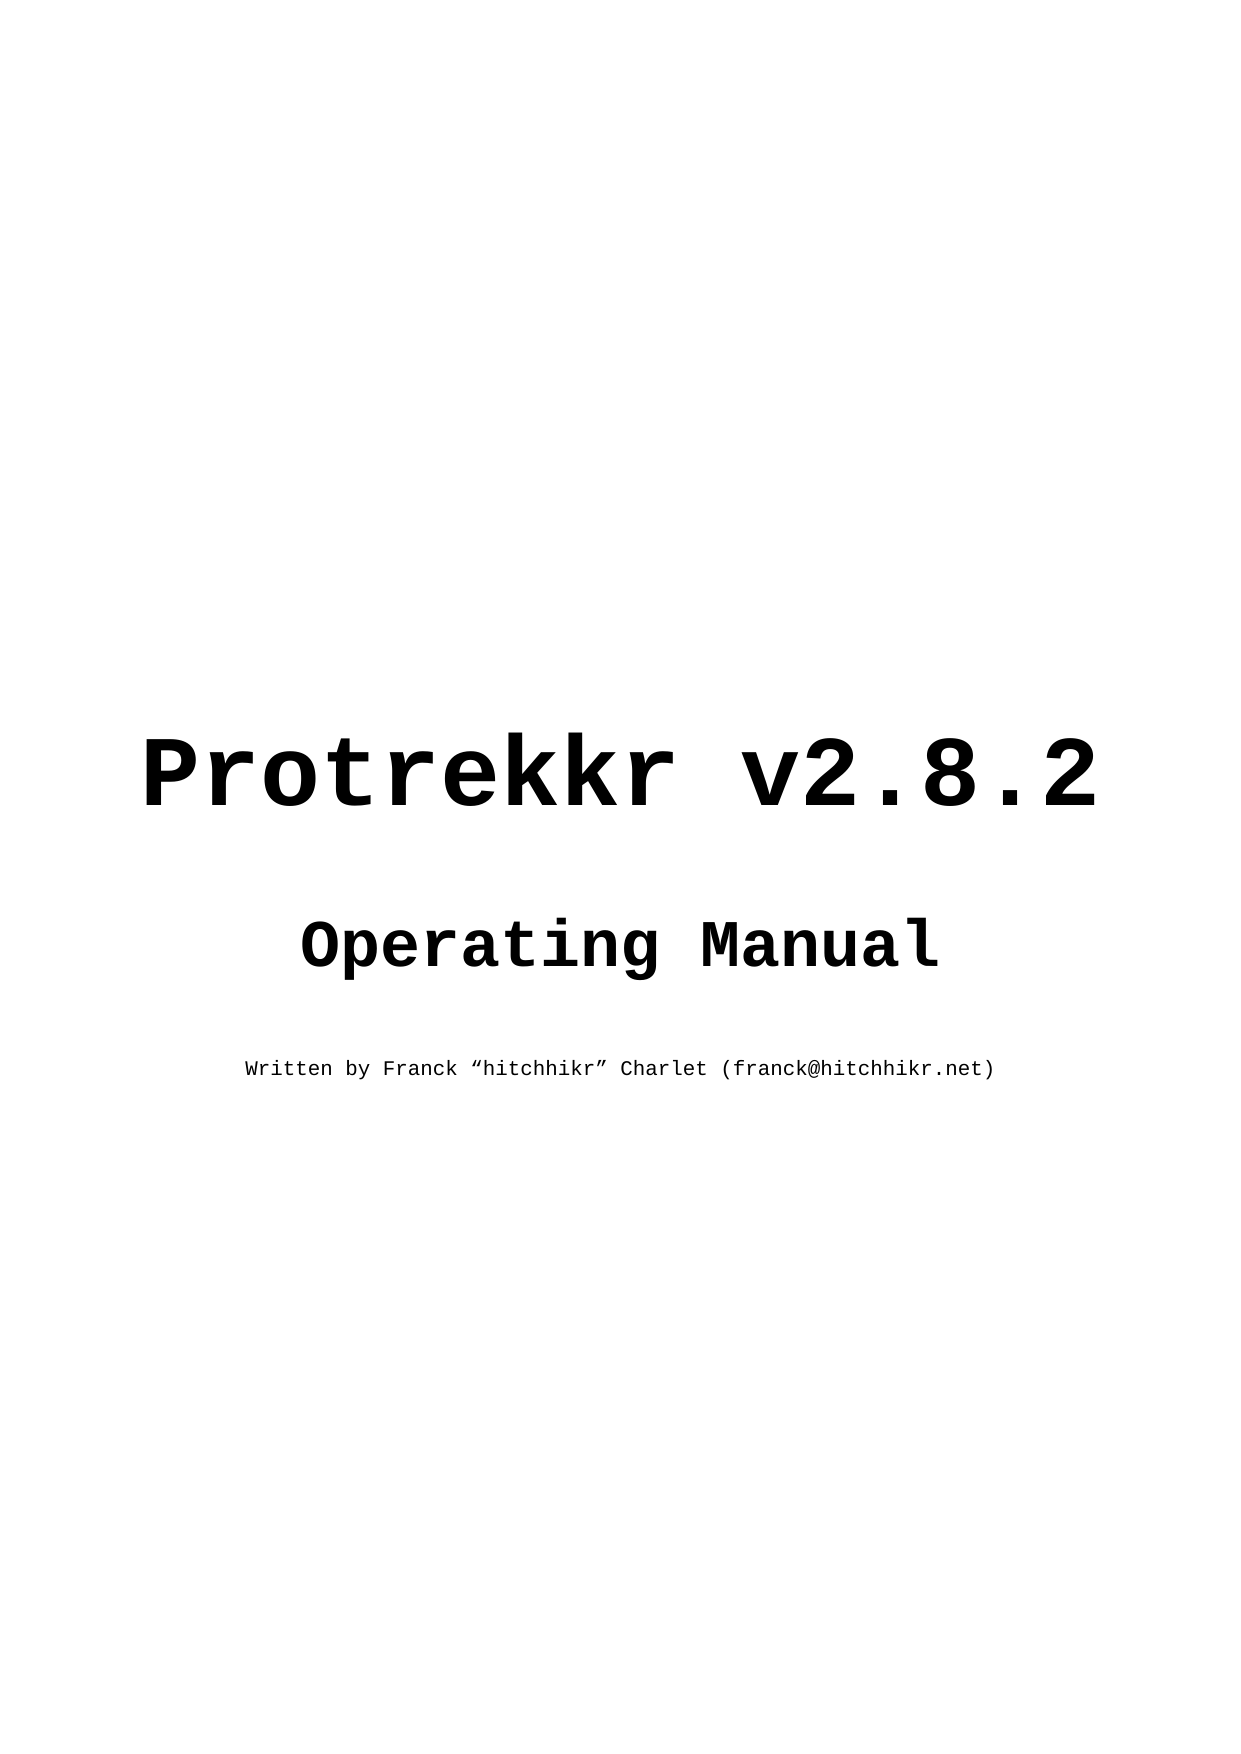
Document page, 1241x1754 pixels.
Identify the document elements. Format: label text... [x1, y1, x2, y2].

text Written by Franck “hitchhikr” Charlet (franck@hitchhikr.net) [118, 1058, 1122, 1081]
text Protrekkr v2.8.2 [118, 722, 1122, 836]
text Operating Manual [118, 911, 1122, 987]
